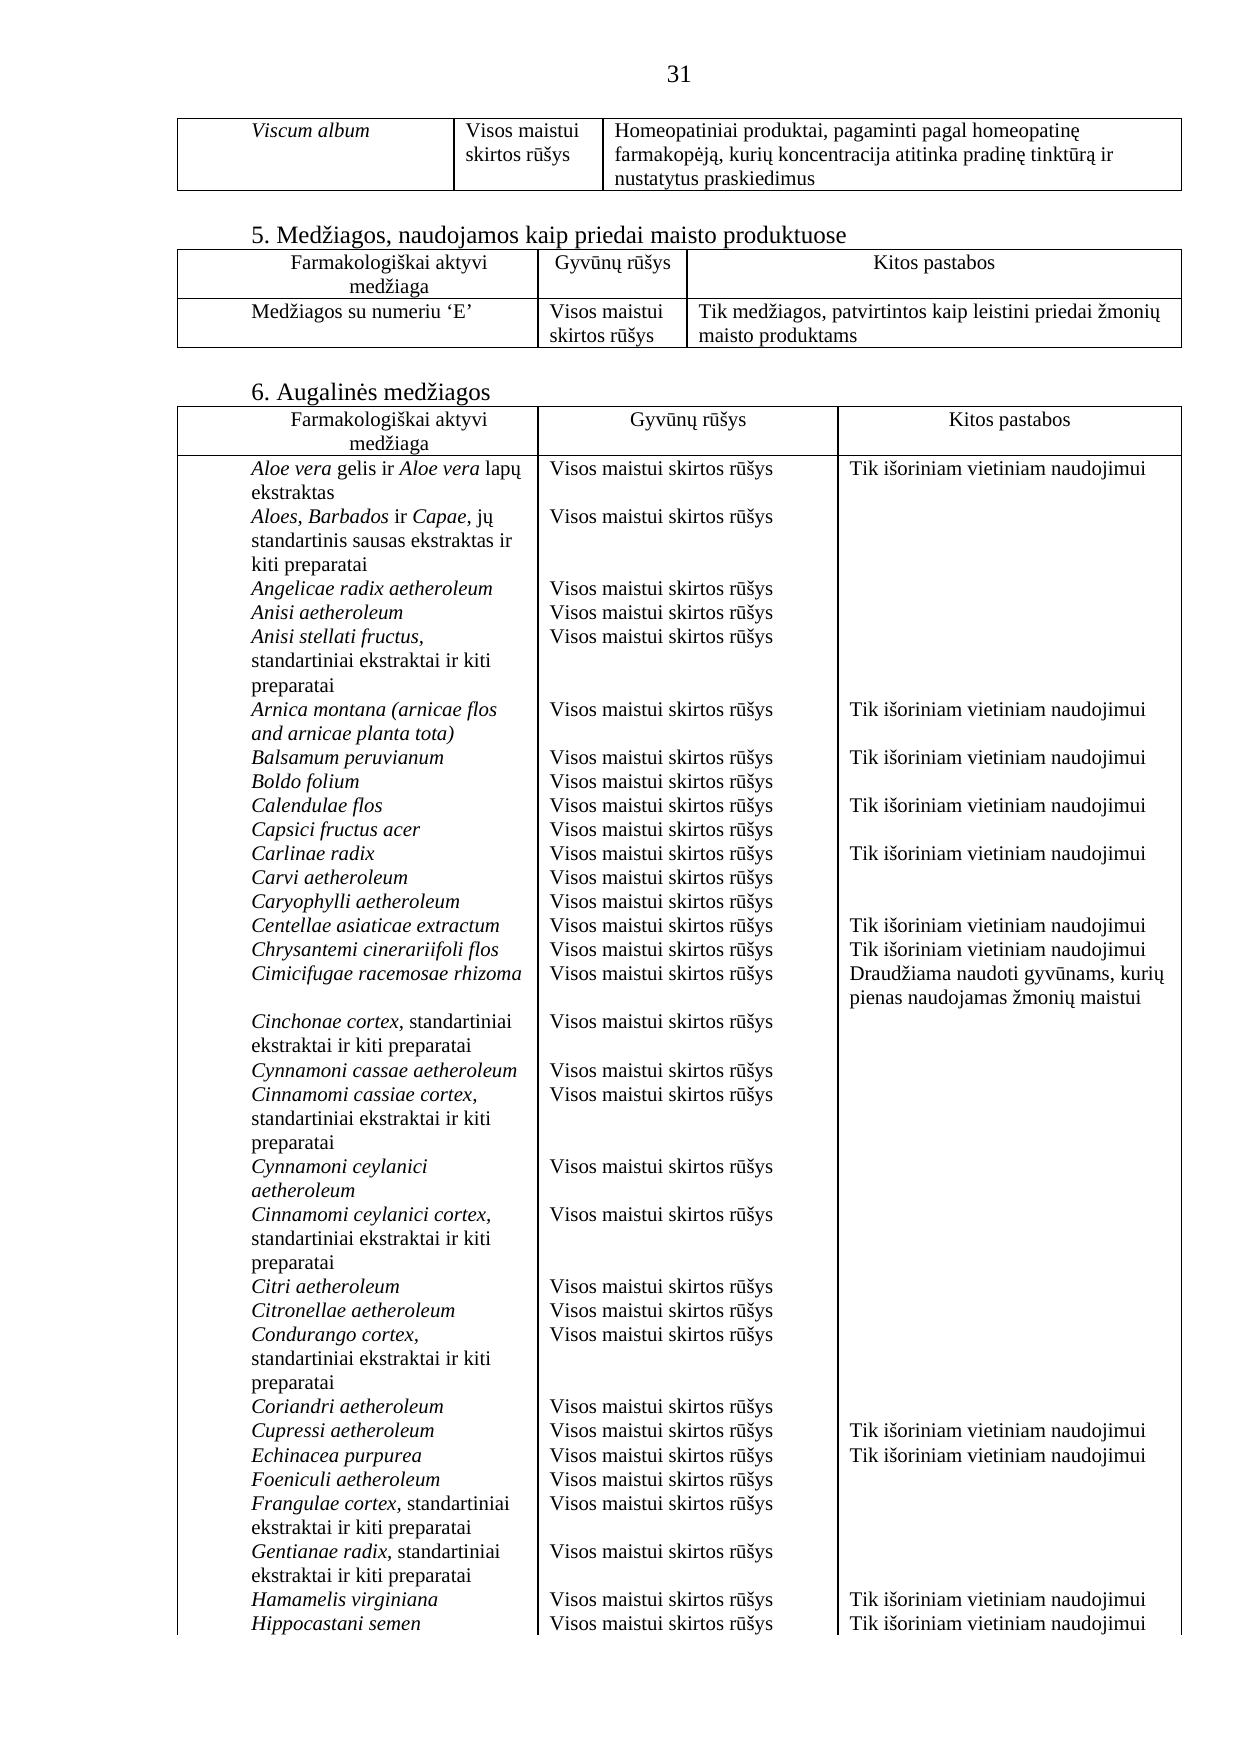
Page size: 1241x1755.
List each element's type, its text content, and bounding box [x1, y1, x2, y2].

table_cell Carvi aetheroleum [240, 865, 537, 889]
table_cell [839, 1539, 1181, 1587]
table_cell Visos maistui skirtos rūšys [539, 817, 837, 841]
table_header Kitos pastabos [688, 250, 1181, 298]
table_cell [178, 1587, 240, 1611]
table_cell [178, 1419, 240, 1442]
table_cell [839, 1467, 1181, 1491]
table_cell [178, 817, 240, 841]
table_cell Cimicifugae racemosae rhizoma [240, 961, 537, 1009]
table_cell [839, 865, 1181, 889]
table_cell [178, 1202, 240, 1274]
table_cell [178, 1058, 240, 1082]
table_cell Visos maistui skirtos rūšys [539, 1419, 837, 1442]
table_cell Visos maistui skirtos rūšys [539, 1154, 837, 1202]
table_cell Visos maistui skirtos rūšys [539, 1587, 837, 1611]
table_cell Visos maistui skirtos rūšys [539, 624, 837, 697]
table_cell Visos maistui skirtos rūšys [539, 1298, 837, 1322]
table_cell [178, 119, 240, 190]
table_cell [178, 1491, 240, 1539]
table_cell Visos maistui skirtos rūšys [539, 1202, 837, 1274]
table_cell Citri aetheroleum [240, 1274, 537, 1298]
table_cell [839, 1394, 1181, 1418]
table_cell Tik išoriniam vietiniam naudojimui [839, 1419, 1181, 1442]
table_cell Tik medžiagos, patvirtintos kaip leistini priedai žmonių maisto produktams [688, 299, 1181, 347]
table_cell Visos maistui skirtos rūšys [539, 889, 837, 913]
table_cell [178, 576, 240, 600]
table_cell [839, 1058, 1181, 1082]
table_header Farmakologiškai aktyvi medžiaga [240, 407, 537, 455]
table_cell Arnica montana (arnicae flos and arnicae planta tota) [240, 697, 537, 745]
table_cell Cupressi aetheroleum [240, 1419, 537, 1442]
table_cell Foeniculi aetheroleum [240, 1467, 537, 1491]
table_cell Condurango cortex, standartiniai ekstraktai ir kiti preparatai [240, 1322, 537, 1394]
table_cell Cinchonae cortex, standartiniai ekstraktai ir kiti preparatai [240, 1009, 537, 1057]
table_header Farmakologiškai aktyvi medžiaga [240, 250, 537, 298]
table_cell Boldo folium [240, 769, 537, 793]
table_cell Visos maistui skirtos rūšys [539, 1058, 837, 1082]
table_cell [178, 865, 240, 889]
table_cell Visos maistui skirtos rūšys [539, 600, 837, 624]
table_cell Visos maistui skirtos rūšys [455, 119, 602, 190]
table_cell Calendulae flos [240, 793, 537, 817]
table_cell Aloes, Barbados ir Capae, jų standartinis sausas ekstraktas ir kiti preparatai [240, 504, 537, 576]
table_cell Visos maistui skirtos rūšys [539, 745, 837, 769]
table_cell Visos maistui skirtos rūšys [539, 1009, 837, 1057]
table_cell [839, 1202, 1181, 1274]
table_cell [178, 504, 240, 576]
table_cell [178, 841, 240, 865]
table_cell Gentianae radix, standartiniai ekstraktai ir kiti preparatai [240, 1539, 537, 1587]
table_cell [178, 600, 240, 624]
table_cell Tik išoriniam vietiniam naudojimui [839, 456, 1181, 504]
table_cell [839, 1322, 1181, 1394]
text 6. Augalinės medžiagos [177, 377, 1181, 406]
table_cell [178, 624, 240, 697]
table_header Kitos pastabos [839, 407, 1181, 455]
table_cell [178, 1274, 240, 1298]
table_cell Cinnamomi cassiae cortex, standartiniai ekstraktai ir kiti preparatai [240, 1082, 537, 1154]
table_cell Visos maistui skirtos rūšys [539, 1394, 837, 1418]
table_cell [178, 456, 240, 504]
table_cell Tik išoriniam vietiniam naudojimui [839, 745, 1181, 769]
table_cell [178, 1154, 240, 1202]
table_cell Hamamelis virginiana [240, 1587, 537, 1611]
table_cell Cynnamoni cassae aetheroleum [240, 1058, 537, 1082]
table_cell Visos maistui skirtos rūšys [539, 697, 837, 745]
table_cell Balsamum peruvianum [240, 745, 537, 769]
table_cell [178, 961, 240, 1009]
table_cell Visos maistui skirtos rūšys [539, 769, 837, 793]
table_cell Tik išoriniam vietiniam naudojimui [839, 1443, 1181, 1467]
table_cell Tik išoriniam vietiniam naudojimui [839, 937, 1181, 961]
table_cell Visos maistui skirtos rūšys [539, 299, 686, 347]
table_cell [178, 793, 240, 817]
table_cell Tik išoriniam vietiniam naudojimui [839, 841, 1181, 865]
table_cell Citronellae aetheroleum [240, 1298, 537, 1322]
table_cell [839, 769, 1181, 793]
table_cell Visos maistui skirtos rūšys [539, 504, 837, 576]
table_cell Visos maistui skirtos rūšys [539, 937, 837, 961]
table_cell [839, 1298, 1181, 1322]
table_header [178, 250, 240, 298]
table_cell [178, 1394, 240, 1418]
table_header Gyvūnų rūšys [539, 407, 837, 455]
table_cell Viscum album [240, 119, 453, 190]
table_cell Homeopatiniai produktai, pagaminti pagal homeopatinę farmakopėją, kurių koncentracija atitinka pradinę tinktūrą ir nustatytus praskiedimus [604, 119, 1181, 190]
table_cell [178, 1082, 240, 1154]
table_header Gyvūnų rūšys [539, 250, 686, 298]
table_cell Visos maistui skirtos rūšys [539, 865, 837, 889]
table_cell Visos maistui skirtos rūšys [539, 961, 837, 1009]
table_cell [178, 913, 240, 937]
table_cell [178, 1298, 240, 1322]
table_cell [178, 1467, 240, 1491]
table_cell Centellae asiaticae extractum [240, 913, 537, 937]
table_cell [839, 1491, 1181, 1539]
table_cell [178, 769, 240, 793]
table_cell Caryophylli aetheroleum [240, 889, 537, 913]
table_cell [178, 1443, 240, 1467]
table_cell Medžiagos su numeriu ‘E’ [240, 299, 537, 347]
table_cell Aloe vera gelis ir Aloe vera lapų ekstraktas [240, 456, 537, 504]
table_cell [839, 600, 1181, 624]
table_cell Visos maistui skirtos rūšys [539, 1491, 837, 1539]
table_cell [839, 504, 1181, 576]
table_cell Carlinae radix [240, 841, 537, 865]
table_cell Capsici fructus acer [240, 817, 537, 841]
table_cell Cinnamomi ceylanici cortex, standartiniai ekstraktai ir kiti preparatai [240, 1202, 537, 1274]
table_cell Frangulae cortex, standartiniai ekstraktai ir kiti preparatai [240, 1491, 537, 1539]
table_cell [178, 1611, 240, 1635]
table_cell Visos maistui skirtos rūšys [539, 913, 837, 937]
table_cell Visos maistui skirtos rūšys [539, 1443, 837, 1467]
table_cell Visos maistui skirtos rūšys [539, 841, 837, 865]
table_cell Coriandri aetheroleum [240, 1394, 537, 1418]
table_cell [839, 1009, 1181, 1057]
table_cell [178, 1322, 240, 1394]
table_cell Visos maistui skirtos rūšys [539, 1322, 837, 1394]
table_cell Draudžiama naudoti gyvūnams, kurių pienas naudojamas žmonių maistui [839, 961, 1181, 1009]
table_cell Visos maistui skirtos rūšys [539, 1467, 837, 1491]
table_cell [178, 889, 240, 913]
table_cell [839, 576, 1181, 600]
table_cell [839, 817, 1181, 841]
text 5. Medžiagos, naudojamos kaip priedai maisto produktuose [177, 220, 1181, 249]
table_cell Chrysantemi cinerariifoli flos [240, 937, 537, 961]
table_cell Tik išoriniam vietiniam naudojimui [839, 1611, 1181, 1635]
table_cell [839, 1082, 1181, 1154]
table_cell Visos maistui skirtos rūšys [539, 1611, 837, 1635]
table_cell [839, 1154, 1181, 1202]
table_cell [178, 299, 240, 347]
table_cell Cynnamoni ceylanici aetheroleum [240, 1154, 537, 1202]
table_cell Echinacea purpurea [240, 1443, 537, 1467]
table_cell Visos maistui skirtos rūšys [539, 456, 837, 504]
table_cell Visos maistui skirtos rūšys [539, 1539, 837, 1587]
table_cell Tik išoriniam vietiniam naudojimui [839, 1587, 1181, 1611]
table_cell Tik išoriniam vietiniam naudojimui [839, 793, 1181, 817]
table_cell Hippocastani semen [240, 1611, 537, 1635]
table_cell [178, 937, 240, 961]
table_cell Angelicae radix aetheroleum [240, 576, 537, 600]
table_cell [178, 1009, 240, 1057]
table_cell [839, 1274, 1181, 1298]
table_cell [839, 889, 1181, 913]
table_header [178, 407, 240, 455]
table_cell Tik išoriniam vietiniam naudojimui [839, 697, 1181, 745]
table_cell Anisi stellati fructus, standartiniai ekstraktai ir kiti preparatai [240, 624, 537, 697]
table_cell Visos maistui skirtos rūšys [539, 576, 837, 600]
table_cell [178, 697, 240, 745]
table_cell Visos maistui skirtos rūšys [539, 793, 837, 817]
table_cell Anisi aetheroleum [240, 600, 537, 624]
table_cell Visos maistui skirtos rūšys [539, 1082, 837, 1154]
table_cell [178, 745, 240, 769]
table_cell [178, 1539, 240, 1587]
table_cell [839, 624, 1181, 697]
table_cell Tik išoriniam vietiniam naudojimui [839, 913, 1181, 937]
table_cell Visos maistui skirtos rūšys [539, 1274, 837, 1298]
